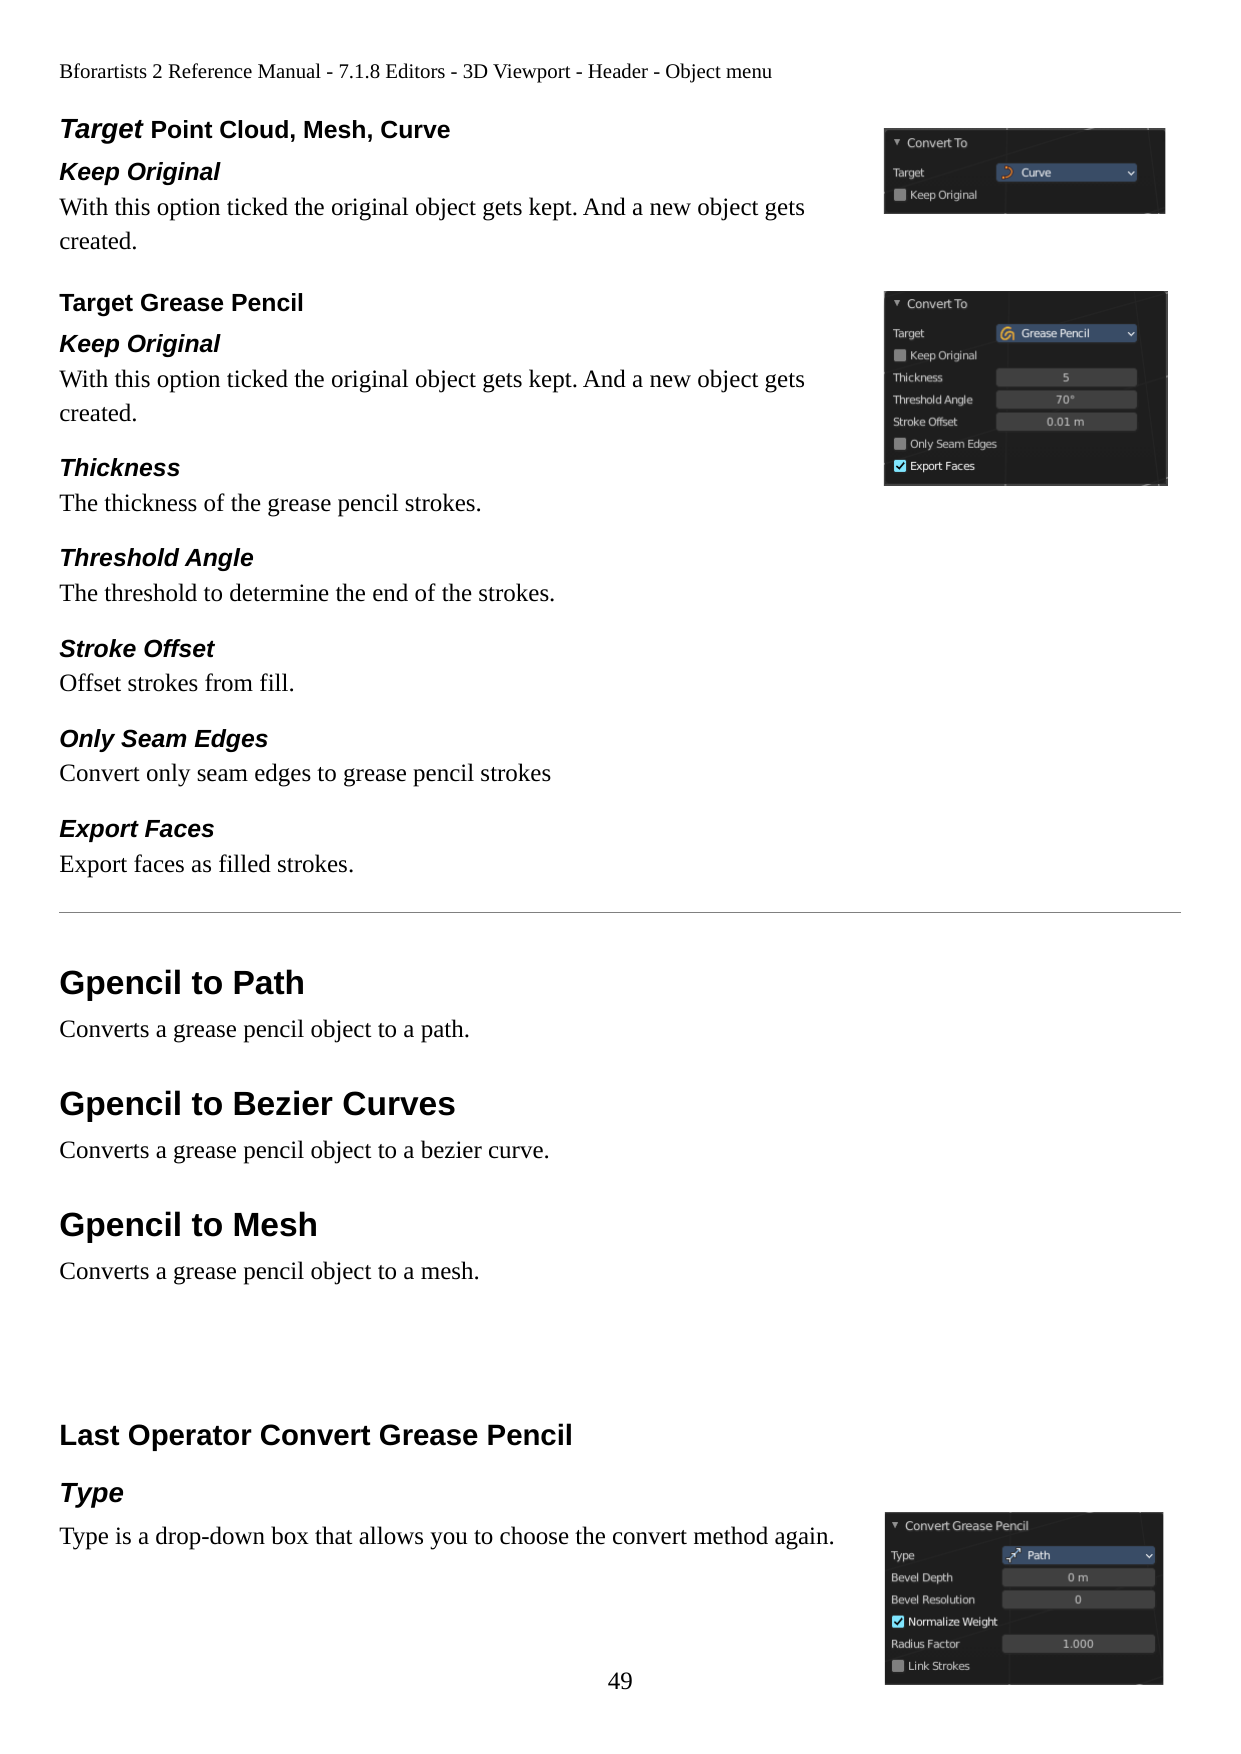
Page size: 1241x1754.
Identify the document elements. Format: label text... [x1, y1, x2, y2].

subtitle Gpencil to Mesh [59, 1205, 1181, 1243]
text The threshold to determine the end of the strokes. [59, 578, 1181, 607]
text Converts a grease pencil object to a mesh. [59, 1256, 1181, 1285]
picture [884, 1512, 1164, 1685]
subtitle Thickness [59, 453, 883, 482]
subtitle Target Point Cloud, Mesh, Curve [59, 113, 1181, 144]
subtitle [1166, 157, 1181, 186]
subtitle Threshold Angle [59, 543, 1181, 572]
text Converts a grease pencil object to a bezier curve. [59, 1135, 1181, 1164]
text Type is a drop-down box that allows you to choose the convert method again. [59, 1521, 884, 1549]
subtitle Target Grease Pencil [59, 288, 1181, 316]
text Export faces as filled strokes. [59, 849, 1181, 877]
subtitle Export Faces [59, 814, 1181, 842]
subtitle Stroke Offset [59, 634, 1181, 662]
subtitle Gpencil to Path [59, 963, 1181, 1001]
subtitle [1168, 453, 1181, 482]
text Converts a grease pencil object to a path. [59, 1014, 1181, 1043]
subtitle Type [59, 1476, 1181, 1508]
subtitle Gpencil to Bezier Curves [59, 1084, 1181, 1122]
subtitle Last Operator Convert Grease Pencil [59, 1418, 1181, 1451]
subtitle Only Seam Edges [59, 724, 1181, 752]
picture [883, 291, 1168, 486]
text Convert only seam edges to grease pencil strokes [59, 758, 1181, 787]
subtitle [1168, 329, 1181, 357]
text The thickness of the grease pencil strokes. [59, 488, 1181, 517]
subtitle Keep Original [59, 329, 883, 357]
text Offset strokes from fill. [59, 668, 1181, 697]
text With this option ticked the original object gets kept. And a new object gets created. [59, 364, 883, 427]
picture [883, 128, 1166, 214]
text With this option ticked the original object gets kept. And a new object gets created. [59, 192, 1181, 255]
subtitle Keep Original [59, 157, 883, 186]
